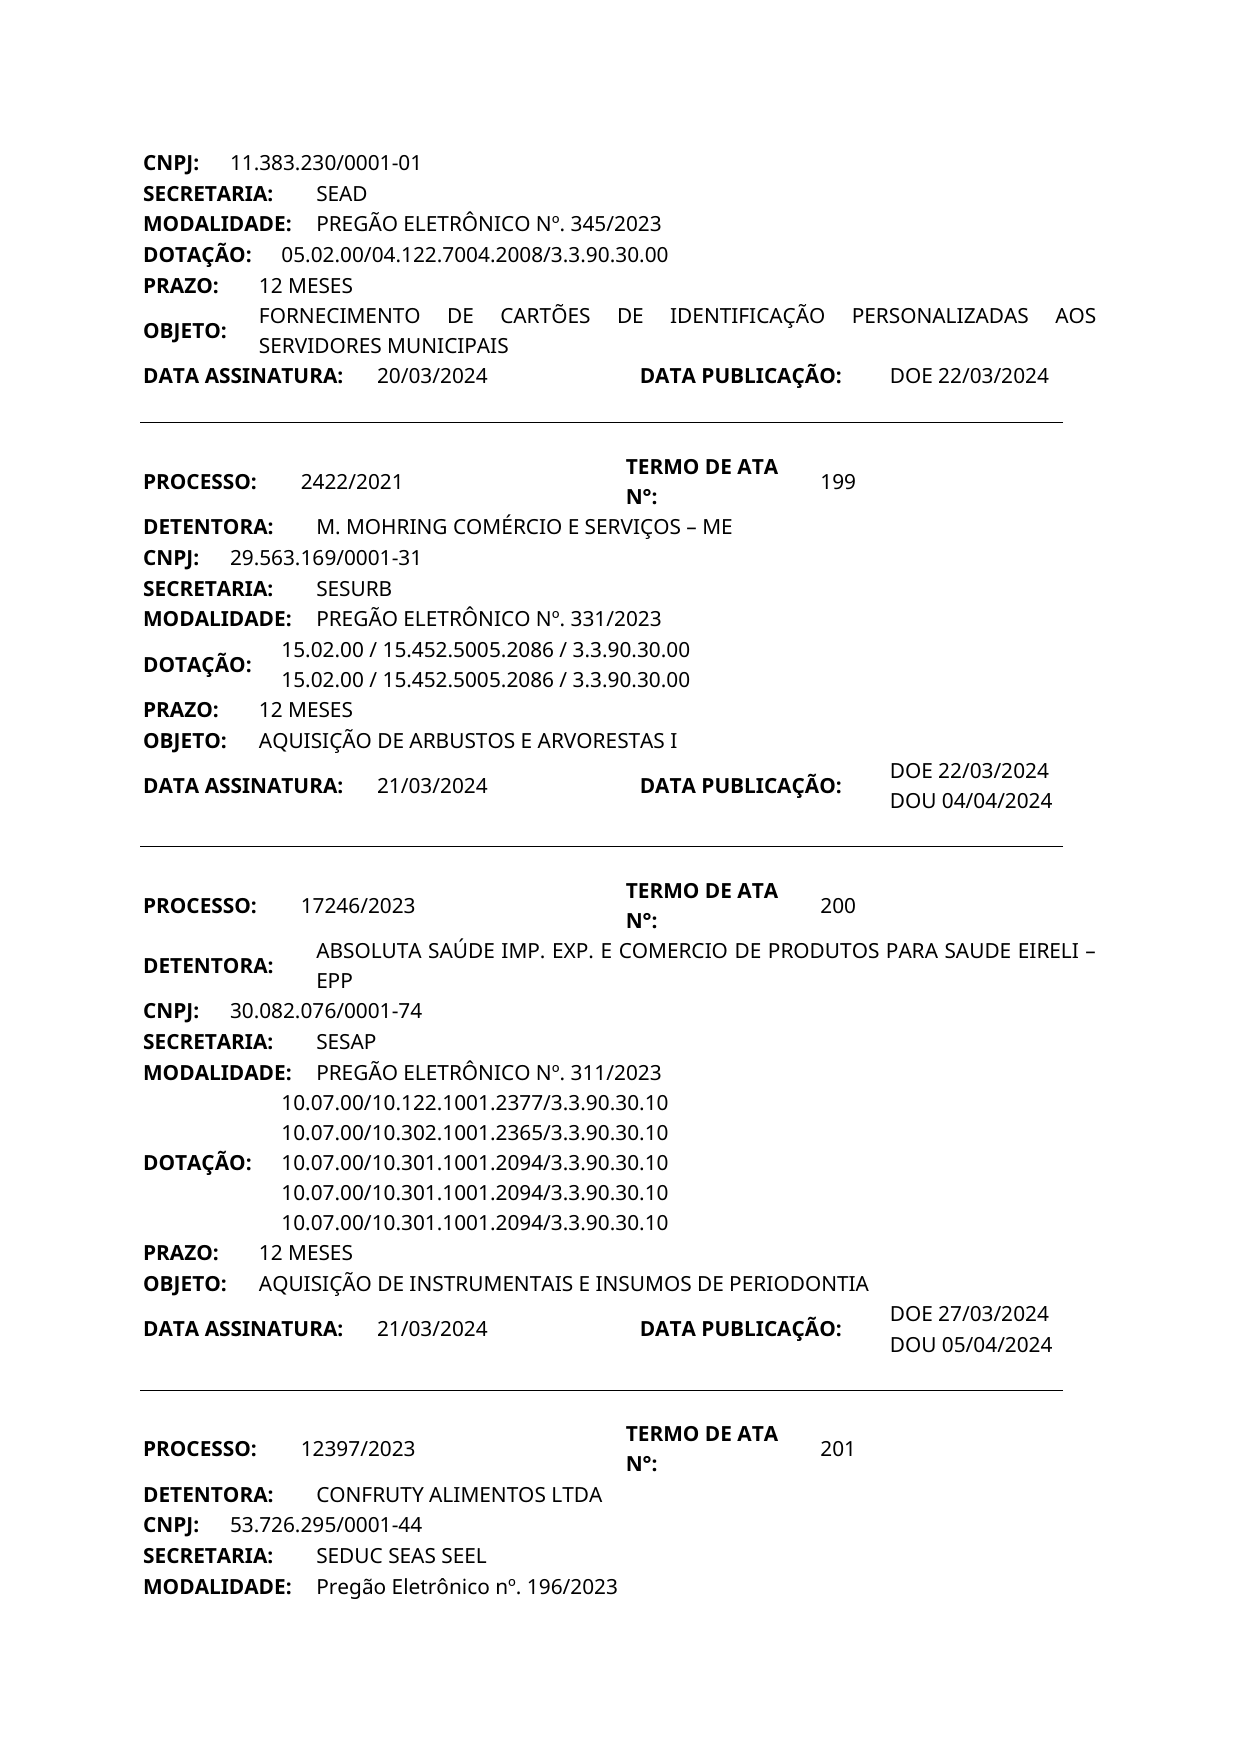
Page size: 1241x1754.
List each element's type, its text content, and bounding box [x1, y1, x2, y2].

table_cell AQUISIÇÃO DE ARBUSTOS E ARVORESTAS I [251, 725, 1104, 756]
table_cell MODALIDADE: [136, 604, 309, 635]
table_cell CONFRUTY ALIMENTOS LTDA [309, 1479, 1104, 1510]
table_cell DETENTORA: [136, 1479, 309, 1510]
table_cell MODALIDADE: [136, 1572, 309, 1602]
table_header PROCESSO: [136, 452, 293, 512]
table_cell PRAZO: [136, 1238, 251, 1269]
table_cell DOTAÇÃO: [136, 1088, 274, 1238]
table_cell PRAZO: [136, 271, 251, 301]
table_cell DATA ASSINATURA: [136, 1300, 369, 1359]
table_cell sesap [309, 1026, 1104, 1057]
table_cell PREGÃO ELETRÔNICO Nº. 331/2023 [309, 604, 1104, 635]
table_cell 11.383.230/0001-01 [223, 148, 1104, 178]
table_cell DATA PUBLICAÇÃO: [632, 756, 882, 816]
table_cell SECRETARIA: [136, 178, 309, 209]
table_cell DATA PUBLICAÇÃO: [632, 361, 882, 392]
table_cell Pregão Eletrônico nº. 196/2023 [309, 1572, 1104, 1602]
table_cell ABSOLUTA SAÚDE IMP. EXP. E COMERCIO DE PRODUTOS PARA SAUDE EIRELI – EPP [309, 936, 1104, 996]
table_cell seduc seas seel [309, 1541, 1104, 1572]
table_cell DOTAÇÃO: [136, 240, 274, 271]
table_header 17246/2023 [293, 876, 618, 936]
table_header TERMO DE ATA N°: [618, 452, 813, 512]
table_cell 15.02.00 / 15.452.5005.2086 / 3.3.90.30.00 15.02.00 / 15.452.5005.2086 / 3.3.90.30.00 [274, 635, 1104, 694]
table_cell DATA PUBLICAÇÃO: [632, 1300, 882, 1359]
table_cell OBJETO: [136, 301, 251, 361]
table_cell FORNECIMENTO DE CARTÕES DE IDENTIFICAÇÃO PERSONALIZADAS AOS SERVIDORES MUNICIPAIS [251, 301, 1104, 361]
table_cell SECRETARIA: [136, 573, 309, 604]
table_cell 21/03/2024 [370, 756, 632, 816]
table_cell AQUISIÇÃO DE INSTRUMENTAIS E INSUMOS DE PERIODONTIA [251, 1269, 1104, 1299]
table_cell CNPJ: [136, 1510, 222, 1541]
table_header 201 [813, 1420, 1104, 1479]
table_cell OBJETO: [136, 725, 251, 756]
table_cell M. MOHRING COMÉRCIO E SERVIÇOS – ME [309, 512, 1104, 542]
table_cell SECRETARIA: [136, 1541, 309, 1572]
table_header TERMO DE ATA N°: [618, 876, 813, 936]
table_cell 53.726.295/0001-44 [223, 1510, 1104, 1541]
table_cell 21/03/2024 [370, 1300, 632, 1359]
table_cell DETENTORA: [136, 512, 309, 542]
table_header TERMO DE ATA N°: [618, 1420, 813, 1479]
table_cell 20/03/2024 [370, 361, 632, 392]
table_cell doe 22/03/2024 [882, 361, 1104, 392]
table_cell PREGÃO ELETRÔNICO Nº. 311/2023 [309, 1057, 1104, 1088]
table_cell DATA ASSINATURA: [136, 756, 369, 816]
table_cell sesurb [309, 573, 1104, 604]
table_cell CNPJ: [136, 148, 222, 178]
table_cell CNPJ: [136, 996, 222, 1026]
table_header 200 [813, 876, 1104, 936]
table_cell SECRETARIA: [136, 1026, 309, 1057]
table_header PROCESSO: [136, 1420, 293, 1479]
table_cell doe 27/03/2024 dou 05/04/2024 [882, 1300, 1104, 1359]
table_cell DATA ASSINATURA: [136, 361, 369, 392]
table_cell MODALIDADE: [136, 209, 309, 240]
table_cell 12 meses [251, 271, 1104, 301]
table_cell DOTAÇÃO: [136, 635, 274, 694]
table_cell OBJETO: [136, 1269, 251, 1299]
table_cell PREGÃO ELETRÔNICO Nº. 345/2023 [309, 209, 1104, 240]
table_header PROCESSO: [136, 876, 293, 936]
table_cell CNPJ: [136, 543, 222, 573]
table_header 199 [813, 452, 1104, 512]
table_cell 29.563.169/0001-31 [223, 543, 1104, 573]
table_cell 12 meses [251, 695, 1104, 725]
table_cell DETENTORA: [136, 936, 309, 996]
table_header 12397/2023 [293, 1420, 618, 1479]
table_cell sead [309, 178, 1104, 209]
table_cell MODALIDADE: [136, 1057, 309, 1088]
table_cell 10.07.00/10.122.1001.2377/3.3.90.30.10 10.07.00/10.302.1001.2365/3.3.90.30.10 10.07.00/10.301.1001.2094/3.3.90.30.10 10.07.00/10.301.1001.2094/3.3.90.30.10 10.07.00/10.301.1001.2094/3.3.90.30.10 [274, 1088, 1104, 1238]
table_cell doe 22/03/2024 dou 04/04/2024 [882, 756, 1104, 816]
table_cell PRAZO: [136, 695, 251, 725]
table_cell 30.082.076/0001-74 [223, 996, 1104, 1026]
table_header 2422/2021 [293, 452, 618, 512]
table_cell 12 meses [251, 1238, 1104, 1269]
table_cell 05.02.00/04.122.7004.2008/3.3.90.30.00 [274, 240, 1104, 271]
